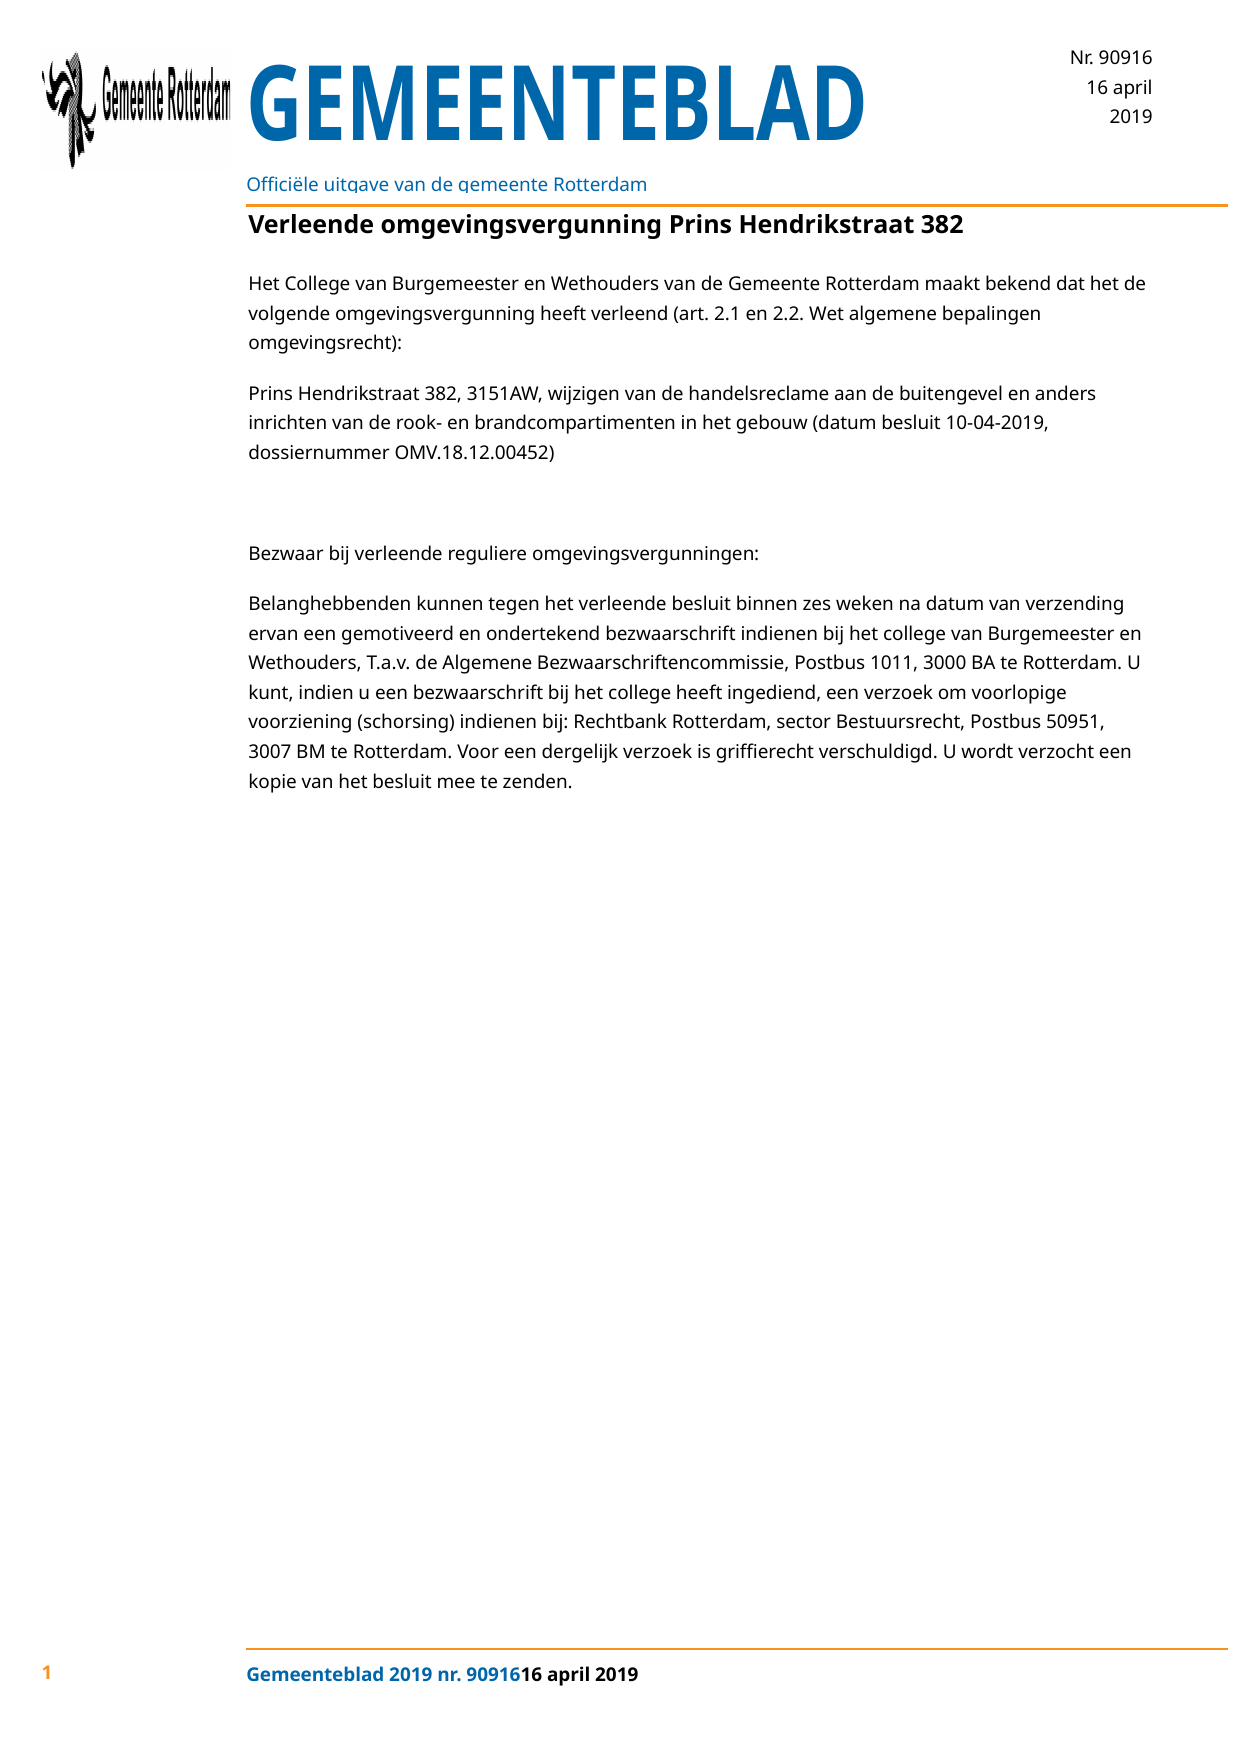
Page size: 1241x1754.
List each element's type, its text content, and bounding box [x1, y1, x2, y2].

text Belanghebbenden kunnen tegen het verleende besluit binnen zes weken na datum van verzending ervan een gemotiveerd en ondertekend bezwaarschrift indienen bij het college van Burgemeester en Wethouders, T.a.v. de Algemene Bezwaarschriftencommissie, Postbus 1011, 3000 BA te Rotterdam. U kunt, indien u een bezwaarschrift bij het college heeft ingediend, een verzoek om voorlopige voorziening (schorsing) indienen bij: Rechtbank Rotterdam, sector Bestuursrecht, Postbus 50951, 3007 BM te Rotterdam. Voor een dergelijk verzoek is griffierecht verschuldigd. U wordt verzocht een kopie van het besluit mee te zenden. [248, 590, 1152, 793]
picture [41, 47, 231, 172]
text Het College van Burgemeester en Wethouders van de Gemeente Rotterdam maakt bekend dat het de volgende omgevingsvergunning heeft verleend (art. 2.1 en 2.2. Wet algemene bepalingen omgevingsrecht): [248, 270, 1152, 355]
text Bezwaar bij verleende reguliere omgevingsvergunningen: [248, 540, 1152, 566]
text Prins Hendrikstraat 382, 3151AW, wijzigen van de handelsreclame aan de buitengevel en anders inrichten van de rook- en brandcompartimenten in het gebouw (datum besluit 10-04-2019, dossiernummer OMV.18.12.00452) [248, 380, 1152, 465]
text Verleende omgevingsvergunning Prins Hendrikstraat 382 [248, 207, 1152, 241]
